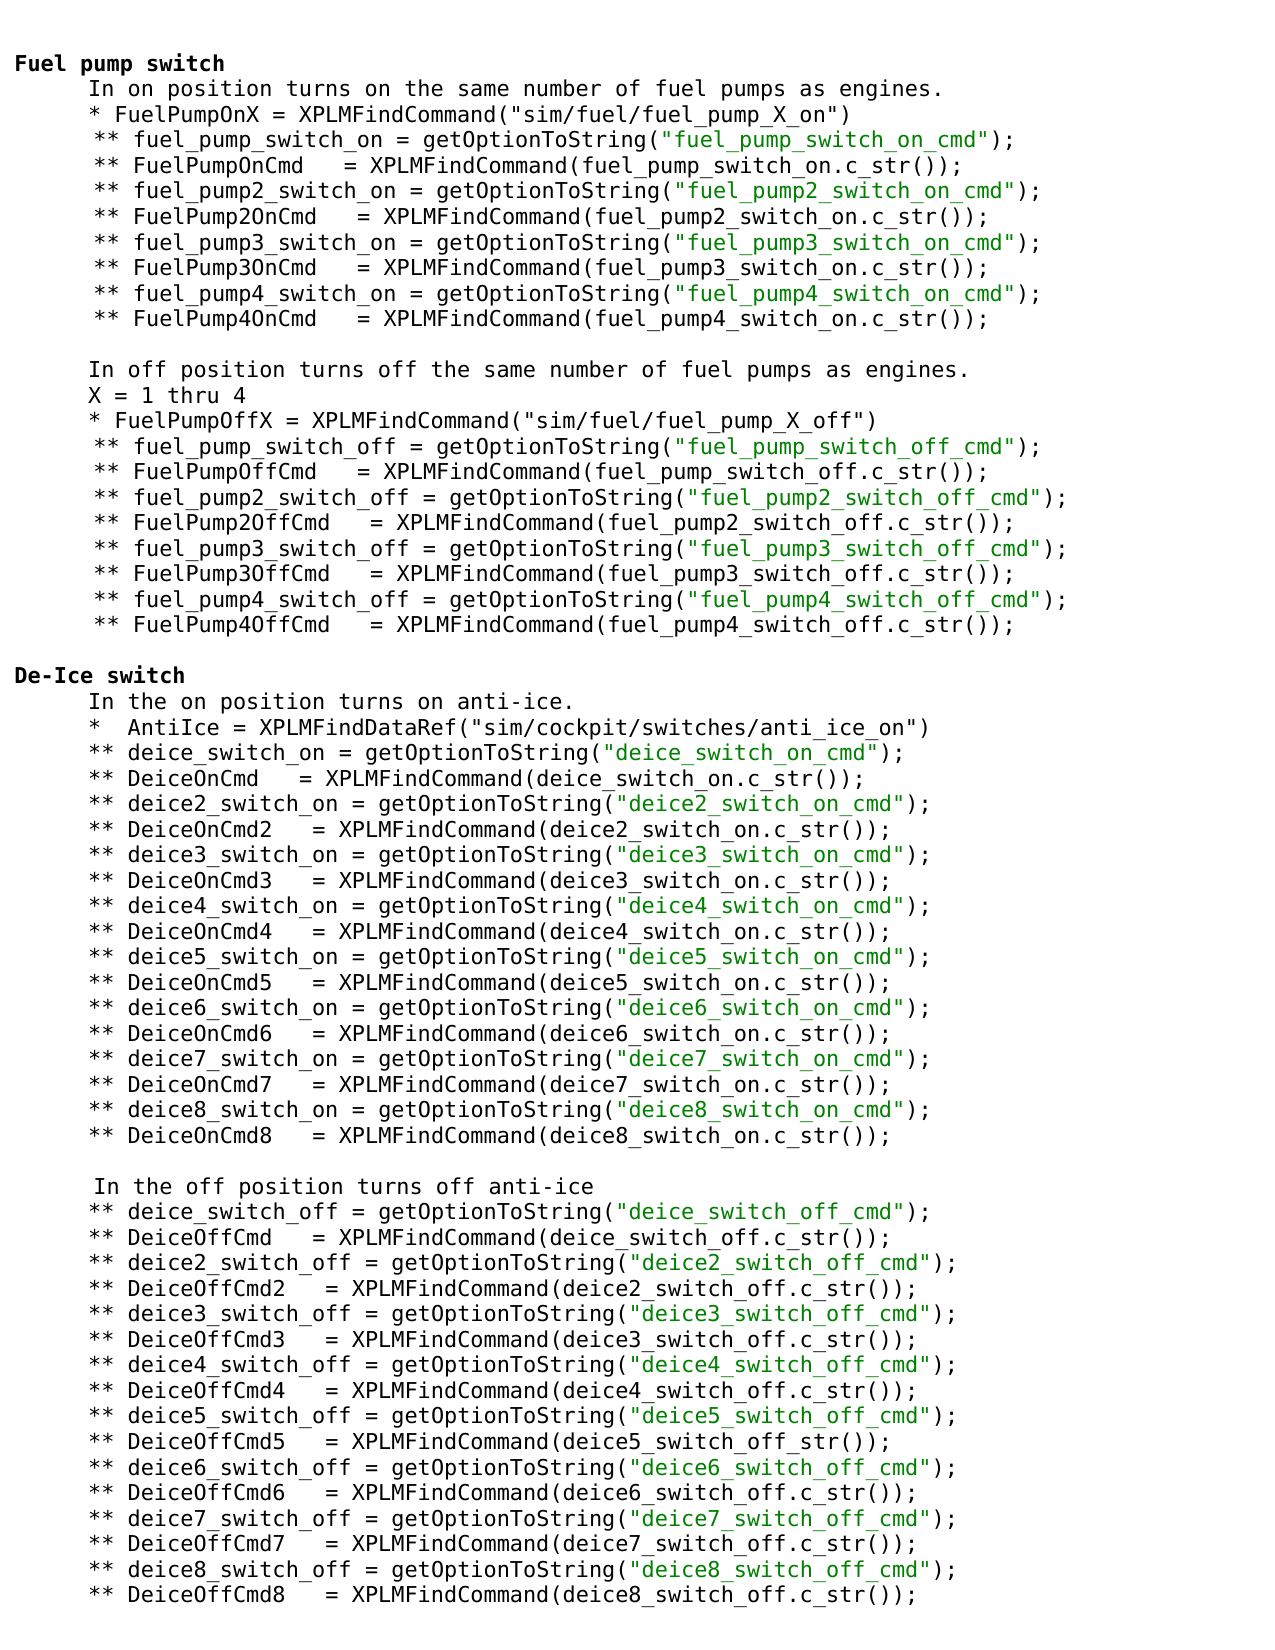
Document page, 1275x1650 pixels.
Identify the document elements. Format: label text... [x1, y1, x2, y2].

text ** DeiceOffCmd6 = XPLMFindCommand(deice6_switch_off.c_str()); [14, 1480, 1258, 1506]
text ** DeiceOnCmd3 = XPLMFindCommand(deice3_switch_on.c_str()); [14, 868, 1258, 893]
text ** DeiceOnCmd2 = XPLMFindCommand(deice2_switch_on.c_str()); [14, 817, 1258, 842]
text ** DeiceOnCmd7 = XPLMFindCommand(deice7_switch_on.c_str()); [14, 1072, 1258, 1097]
text ** DeiceOnCmd5 = XPLMFindCommand(deice5_switch_on.c_str()); [14, 970, 1258, 995]
text ** DeiceOffCmd5 = XPLMFindCommand(deice5_switch_off_str()); [14, 1429, 1258, 1455]
text ** deice3_switch_off = getOptionToString("deice3_switch_off_cmd"); [14, 1302, 1258, 1327]
text De-Ice switch [14, 663, 1258, 689]
text ** fuel_pump_switch_on = getOptionToString("fuel_pump_switch_on_cmd"); [14, 128, 1258, 153]
text ** FuelPumpOnCmd = XPLMFindCommand(fuel_pump_switch_on.c_str()); [14, 153, 1258, 179]
text ** fuel_pump4_switch_off = getOptionToString("fuel_pump4_switch_off_cmd"); [14, 587, 1258, 612]
text ** DeiceOffCmd4 = XPLMFindCommand(deice4_switch_off.c_str()); [14, 1378, 1258, 1404]
text ** fuel_pump2_switch_off = getOptionToString("fuel_pump2_switch_off_cmd"); [14, 485, 1258, 510]
text ** DeiceOffCmd7 = XPLMFindCommand(deice7_switch_off.c_str()); [14, 1531, 1258, 1557]
text ** deice8_switch_off = getOptionToString("deice8_switch_off_cmd"); [14, 1557, 1258, 1582]
text ** deice4_switch_on = getOptionToString("deice4_switch_on_cmd"); [14, 893, 1258, 919]
text ** deice7_switch_off = getOptionToString("deice7_switch_off_cmd"); [14, 1506, 1258, 1531]
text ** deice6_switch_off = getOptionToString("deice6_switch_off_cmd"); [14, 1455, 1258, 1480]
text Fuel pump switch [14, 51, 1258, 77]
text ** deice_switch_off = getOptionToString("deice_switch_off_cmd"); [14, 1199, 1258, 1225]
text * FuelPumpOffX = XPLMFindCommand("sim/fuel/fuel_pump_X_off") [14, 408, 1258, 434]
text * FuelPumpOnX = XPLMFindCommand("sim/fuel/fuel_pump_X_on") [14, 102, 1258, 128]
text ** DeiceOnCmd6 = XPLMFindCommand(deice6_switch_on.c_str()); [14, 1021, 1258, 1046]
text ** FuelPumpOffCmd = XPLMFindCommand(fuel_pump_switch_off.c_str()); [14, 459, 1258, 485]
text ** DeiceOnCmd = XPLMFindCommand(deice_switch_on.c_str()); [14, 766, 1258, 791]
text In on position turns on the same number of fuel pumps as engines. [14, 77, 1258, 102]
text ** DeiceOffCmd8 = XPLMFindCommand(deice8_switch_off.c_str()); [14, 1582, 1258, 1608]
text In off position turns off the same number of fuel pumps as engines. [14, 357, 1258, 383]
text ** FuelPump3OffCmd = XPLMFindCommand(fuel_pump3_switch_off.c_str()); [14, 561, 1258, 587]
text ** DeiceOffCmd = XPLMFindCommand(deice_switch_off.c_str()); [14, 1225, 1258, 1251]
text ** deice8_switch_on = getOptionToString("deice8_switch_on_cmd"); [14, 1097, 1258, 1123]
text ** fuel_pump3_switch_off = getOptionToString("fuel_pump3_switch_off_cmd"); [14, 536, 1258, 561]
text ** FuelPump2OffCmd = XPLMFindCommand(fuel_pump2_switch_off.c_str()); [14, 510, 1258, 536]
text ** deice7_switch_on = getOptionToString("deice7_switch_on_cmd"); [14, 1046, 1258, 1072]
text * AntiIce = XPLMFindDataRef("sim/cockpit/switches/anti_ice_on") [14, 714, 1258, 740]
text ** FuelPump3OnCmd = XPLMFindCommand(fuel_pump3_switch_on.c_str()); [14, 255, 1258, 281]
text ** DeiceOffCmd2 = XPLMFindCommand(deice2_switch_off.c_str()); [14, 1276, 1258, 1302]
text ** deice3_switch_on = getOptionToString("deice3_switch_on_cmd"); [14, 842, 1258, 868]
text ** deice2_switch_off = getOptionToString("deice2_switch_off_cmd"); [14, 1251, 1258, 1276]
text ** DeiceOffCmd3 = XPLMFindCommand(deice3_switch_off.c_str()); [14, 1327, 1258, 1353]
text ** deice6_switch_on = getOptionToString("deice6_switch_on_cmd"); [14, 995, 1258, 1021]
text ** FuelPump4OffCmd = XPLMFindCommand(fuel_pump4_switch_off.c_str()); [14, 612, 1258, 638]
text ** deice_switch_on = getOptionToString("deice_switch_on_cmd"); [14, 740, 1258, 766]
text In the off position turns off anti-ice [14, 1174, 1258, 1199]
text X = 1 thru 4 [14, 383, 1258, 408]
text ** deice2_switch_on = getOptionToString("deice2_switch_on_cmd"); [14, 791, 1258, 817]
text ** DeiceOnCmd8 = XPLMFindCommand(deice8_switch_on.c_str()); [14, 1123, 1258, 1148]
text ** FuelPump4OnCmd = XPLMFindCommand(fuel_pump4_switch_on.c_str()); [14, 306, 1258, 332]
text ** fuel_pump2_switch_on = getOptionToString("fuel_pump2_switch_on_cmd"); [14, 179, 1258, 204]
text ** deice4_switch_off = getOptionToString("deice4_switch_off_cmd"); [14, 1353, 1258, 1378]
text In the on position turns on anti-ice. [14, 689, 1258, 714]
text ** FuelPump2OnCmd = XPLMFindCommand(fuel_pump2_switch_on.c_str()); [14, 204, 1258, 230]
text ** deice5_switch_on = getOptionToString("deice5_switch_on_cmd"); [14, 944, 1258, 970]
text ** fuel_pump4_switch_on = getOptionToString("fuel_pump4_switch_on_cmd"); [14, 281, 1258, 306]
text ** DeiceOnCmd4 = XPLMFindCommand(deice4_switch_on.c_str()); [14, 919, 1258, 944]
text ** deice5_switch_off = getOptionToString("deice5_switch_off_cmd"); [14, 1404, 1258, 1429]
text ** fuel_pump3_switch_on = getOptionToString("fuel_pump3_switch_on_cmd"); [14, 230, 1258, 255]
text ** fuel_pump_switch_off = getOptionToString("fuel_pump_switch_off_cmd"); [14, 434, 1258, 459]
